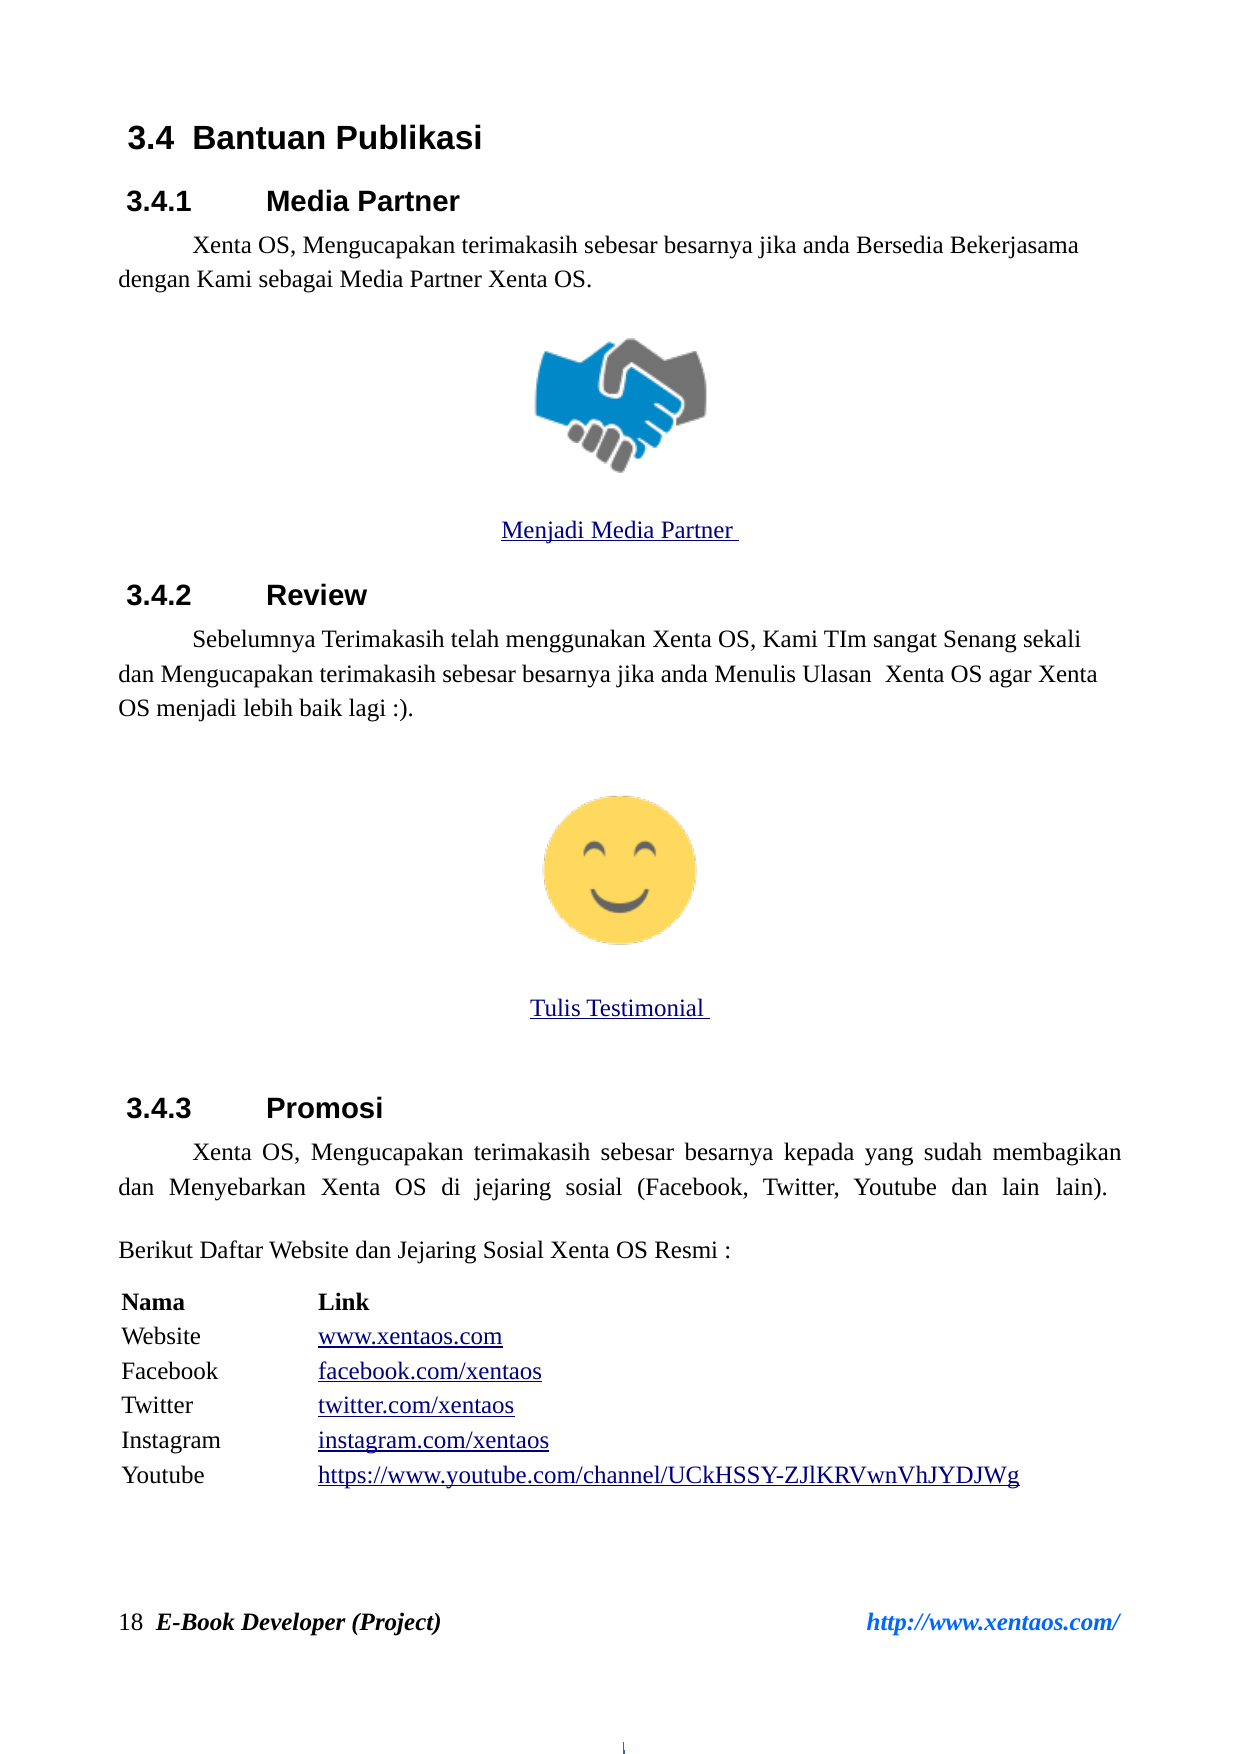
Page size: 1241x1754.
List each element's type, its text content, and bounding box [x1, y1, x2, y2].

text Sebelumnya Terimakasih telah menggunakan Xenta OS, Kami TIm sangat Senang sekali dan Mengucapakan terimakasih sebesar besarnya jika anda Menulis Ulasan Xenta OS agar Xenta OS menjadi lebih baik lagi :). [118, 624, 1122, 722]
table_cell Twitter [118, 1388, 315, 1422]
subtitle Review [118, 578, 1122, 612]
text Xenta OS, Mengucapakan terimakasih sebesar besarnya kepada yang sudah membagikan dan Menyebarkan Xenta OS di jejaring sosial (Facebook, Twitter, Youtube dan lain lain). Berikut Daftar Website dan Jejaring Sosial Xenta OS Resmi : [118, 1137, 1122, 1263]
picture [463, 777, 777, 973]
subtitle Promosi [118, 1091, 1122, 1124]
text Menjadi Media Partner [118, 515, 1122, 543]
table_cell instagram.com/xentaos [315, 1422, 1121, 1457]
picture [463, 299, 777, 495]
table_cell Youtube [118, 1457, 315, 1491]
table_cell Facebook [118, 1353, 315, 1388]
text Xenta OS, Mengucapakan terimakasih sebesar besarnya jika anda Bersedia Bekerjasama dengan Kami sebagai Media Partner Xenta OS. [118, 230, 1122, 293]
table_cell https://www.youtube.com/channel/UCkHSSY-ZJlKRVwnVhJYDJWg [315, 1457, 1121, 1491]
table_cell twitter.com/xentaos [315, 1388, 1121, 1422]
subtitle Media Partner [118, 184, 1122, 218]
subtitle Bantuan Publikasi [118, 118, 1122, 157]
table_cell Website [118, 1319, 315, 1353]
text Tulis Testimonial [118, 993, 1122, 1021]
table_header Link [315, 1284, 1121, 1318]
table_cell Instagram [118, 1422, 315, 1457]
table_cell www.xentaos.com [315, 1319, 1121, 1353]
table_cell facebook.com/xentaos [315, 1353, 1121, 1388]
table_header Nama [118, 1284, 315, 1318]
